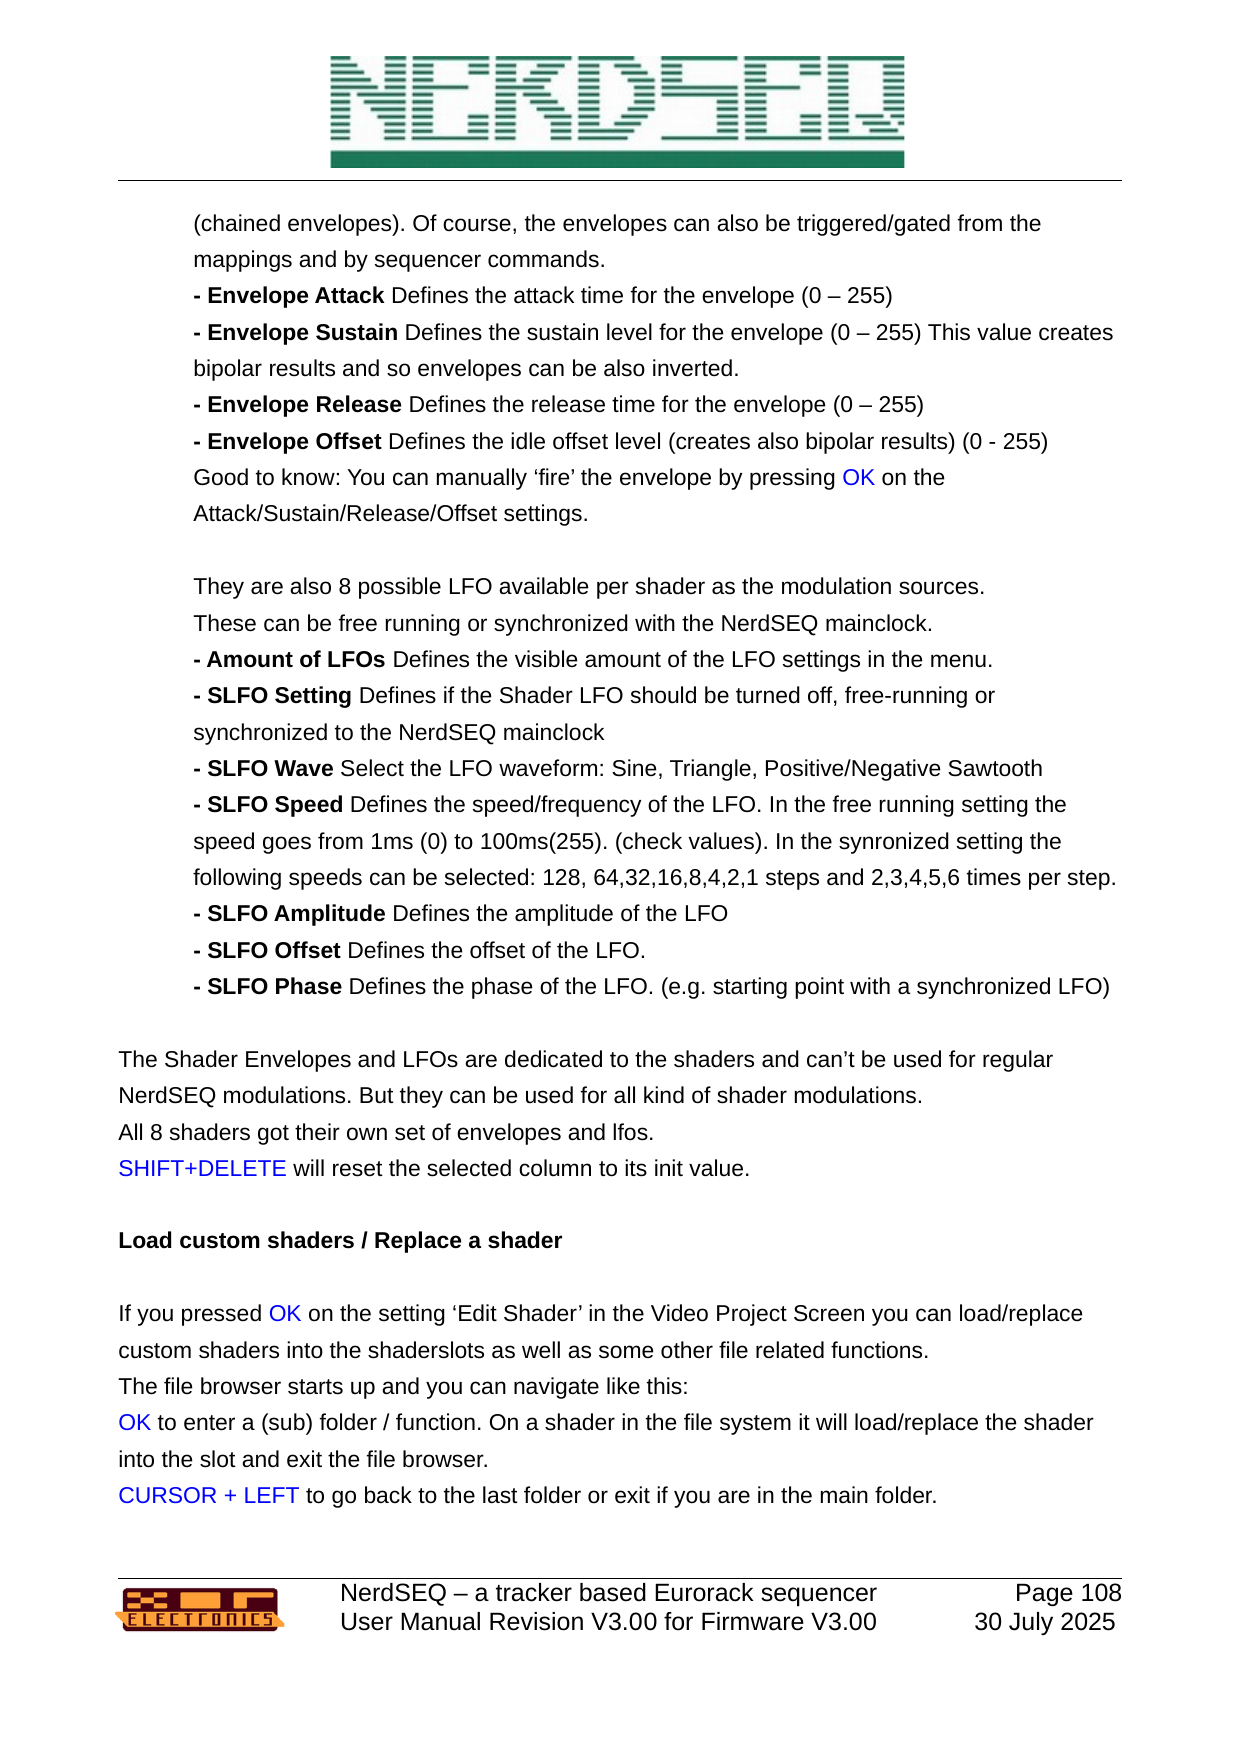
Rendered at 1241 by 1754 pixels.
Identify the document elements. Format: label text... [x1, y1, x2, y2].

text Load custom shaders / Replace a shader [118, 1227, 1122, 1254]
text All 8 shaders got their own set of envelopes and lfos. [118, 1118, 1122, 1145]
text The file browser starts up and you can navigate like this: OK to enter a (sub) folder / function. On a shader in the file system it will load/replace the shader into the slot and exit the file browser. CURSOR + LEFT to go back to the last folder or exit if you are in the main folder. [118, 1373, 1122, 1508]
text - SLFO Wave Select the LFO waveform: Sine, Triangle, Positive/Negative Sawtooth [193, 755, 1122, 781]
text - SLFO Setting Defines if the Shader LFO should be turned off, free-running or synchronized to the NerdSEQ mainclock [193, 682, 1122, 745]
text Good to know: You can manually ‘fire’ the envelope by pressing OK on the Attack/Sustain/Release/Offset settings. [193, 464, 1122, 527]
text - Amount of LFOs Defines the visible amount of the LFO settings in the menu. [193, 646, 1122, 672]
text - SLFO Offset Defines the offset of the LFO. [193, 937, 1122, 963]
text - SLFO Phase Defines the phase of the LFO. (e.g. starting point with a synchronized LFO) [193, 973, 1122, 999]
picture [115, 1584, 285, 1634]
text (chained envelopes). Of course, the envelopes can also be triggered/gated from the mappings and by sequencer commands. [193, 209, 1122, 272]
picture [330, 56, 905, 168]
text - SLFO Amplitude Defines the amplitude of the LFO [193, 900, 1122, 927]
text They are also 8 possible LFO available per shader as the modulation sources. [193, 573, 1122, 599]
text These can be free running or synchronized with the NerdSEQ mainclock. [193, 609, 1122, 636]
text SHIFT+DELETE will reset the selected column to its init value. [118, 1155, 1122, 1181]
text - SLFO Speed Defines the speed/frequency of the LFO. In the free running setting the speed goes from 1ms (0) to 100ms(255). (check values). In the synronized setting the following speeds can be selected: 128, 64,32,16,8,4,2,1 steps and 2,3,4,5,6 times per step. [193, 791, 1122, 890]
text - Envelope Sustain Defines the sustain level for the envelope (0 – 255) This value creates bipolar results and so envelopes can be also inverted. [193, 319, 1122, 381]
text The Shader Envelopes and LFOs are dedicated to the shaders and can’t be used for regular NerdSEQ modulations. But they can be used for all kind of shader modulations. [118, 1046, 1122, 1108]
text - Envelope Release Defines the release time for the envelope (0 – 255) [193, 391, 1122, 418]
text If you pressed OK on the setting ‘Edit Shader’ in the Video Project Screen you can load/replace custom shaders into the shaderslots as well as some other file related functions. [118, 1300, 1122, 1363]
text - Envelope Attack Defines the attack time for the envelope (0 – 255) [193, 282, 1122, 309]
text - Envelope Offset Defines the idle offset level (creates also bipolar results) (0 - 255) [193, 428, 1122, 454]
